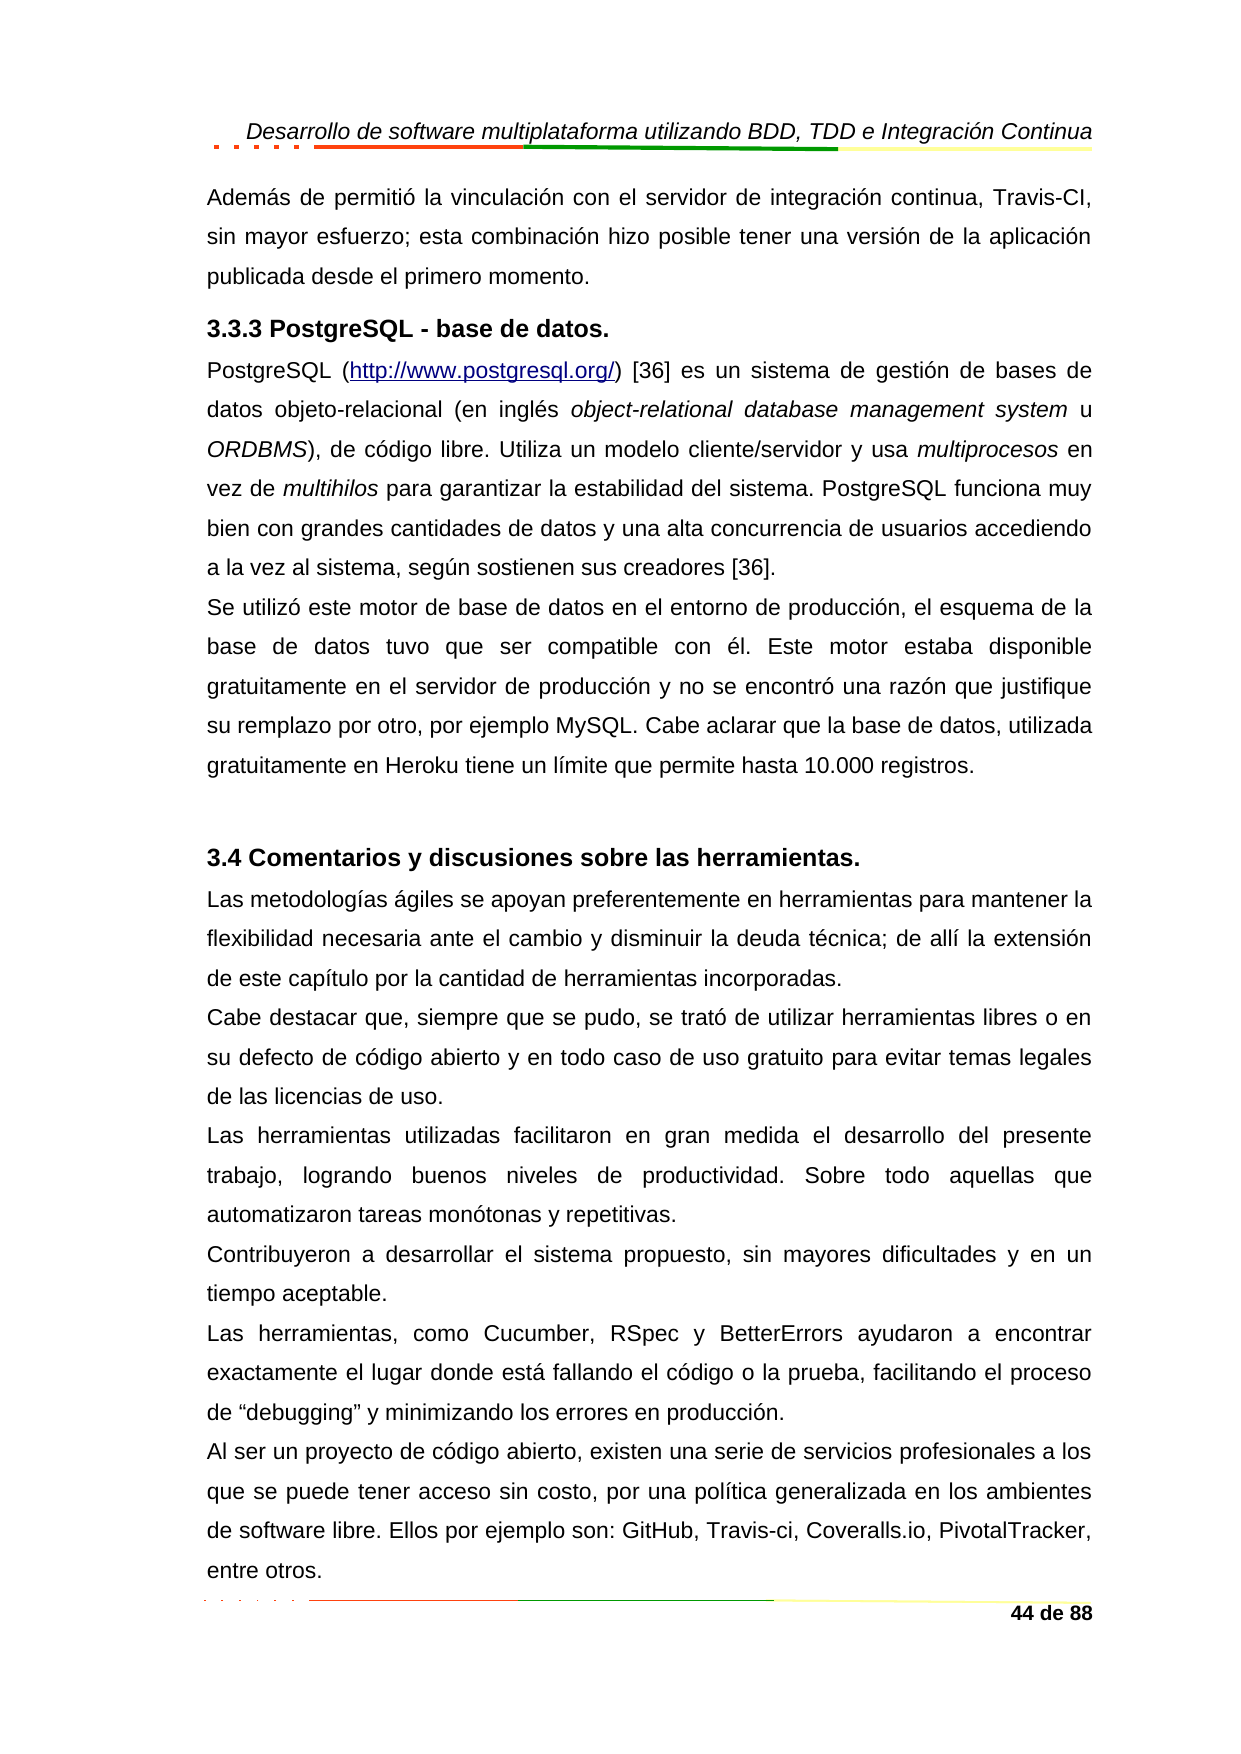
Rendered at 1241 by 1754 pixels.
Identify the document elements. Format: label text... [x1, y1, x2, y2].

text Las herramientas, como Cucumber, RSpec y BetterErrors ayudaron a encontrar exactamente el lugar donde está fallando el código o la prueba, facilitando el proceso de “debugging” y minimizando los errores en producción. [207, 1320, 1093, 1425]
text Al ser un proyecto de código abierto, existen una serie de servicios profesionales a los que se puede tener acceso sin costo, por una política generalizada en los ambientes de software libre. Ellos por ejemplo son: GitHub, Travis-ci, Coveralls.io, PivotalTracker, entre otros. [207, 1438, 1093, 1583]
text Se utilizó este motor de base de datos en el entorno de producción, el esquema de la base de datos tuvo que ser compatible con él. Este motor estaba disponible gratuitamente en el servidor de producción y no se encontró una razón que justifique su remplazo por otro, por ejemplo MySQL. Cabe aclarar que la base de datos, utilizada gratuitamente en Heroku tiene un límite que permite hasta 10.000 registros. [207, 594, 1093, 778]
text Además de permitió la vinculación con el servidor de integración continua, Travis-CI, sin mayor esfuerzo; esta combinación hizo posible tener una versión de la aplicación publicada desde el primero momento. [207, 184, 1093, 289]
text Las metodologías ágiles se apoyan preferentemente en herramientas para mantener la flexibilidad necesaria ante el cambio y disminuir la deuda técnica; de allí la extensión de este capítulo por la cantidad de herramientas incorporadas. [207, 886, 1093, 991]
text 3.4 Comentarios y discusiones sobre las herramientas. [207, 842, 1093, 871]
text PostgreSQL (http://www.postgresql.org/) [36] es un sistema de gestión de bases de datos objeto-relacional (en inglés object-relational database management system u ORDBMS), de código libre. Utiliza un modelo cliente/servidor y usa multiprocesos en vez de multihilos para garantizar la estabilidad del sistema. PostgreSQL funciona muy bien con grandes cantidades de datos y una alta concurrencia de usuarios accediendo a la vez al sistema, según sostienen sus creadores [36]. [207, 357, 1093, 581]
text Las herramientas utilizadas facilitaron en gran medida el desarrollo del presente trabajo, logrando buenos niveles de productividad. Sobre todo aquellas que automatizaron tareas monótonas y repetitivas. [207, 1122, 1093, 1228]
text Contribuyeron a desarrollar el sistema propuesto, sin mayores dificultades y en un tiempo aceptable. [207, 1241, 1093, 1307]
list 3.3.3 PostgreSQL - base de datos. [207, 314, 1093, 343]
text Cabe destacar que, siempre que se pudo, se trató de utilizar herramientas libres o en su defecto de código abierto y en todo caso de uso gratuito para evitar temas legales de las licencias de uso. [207, 1004, 1093, 1109]
